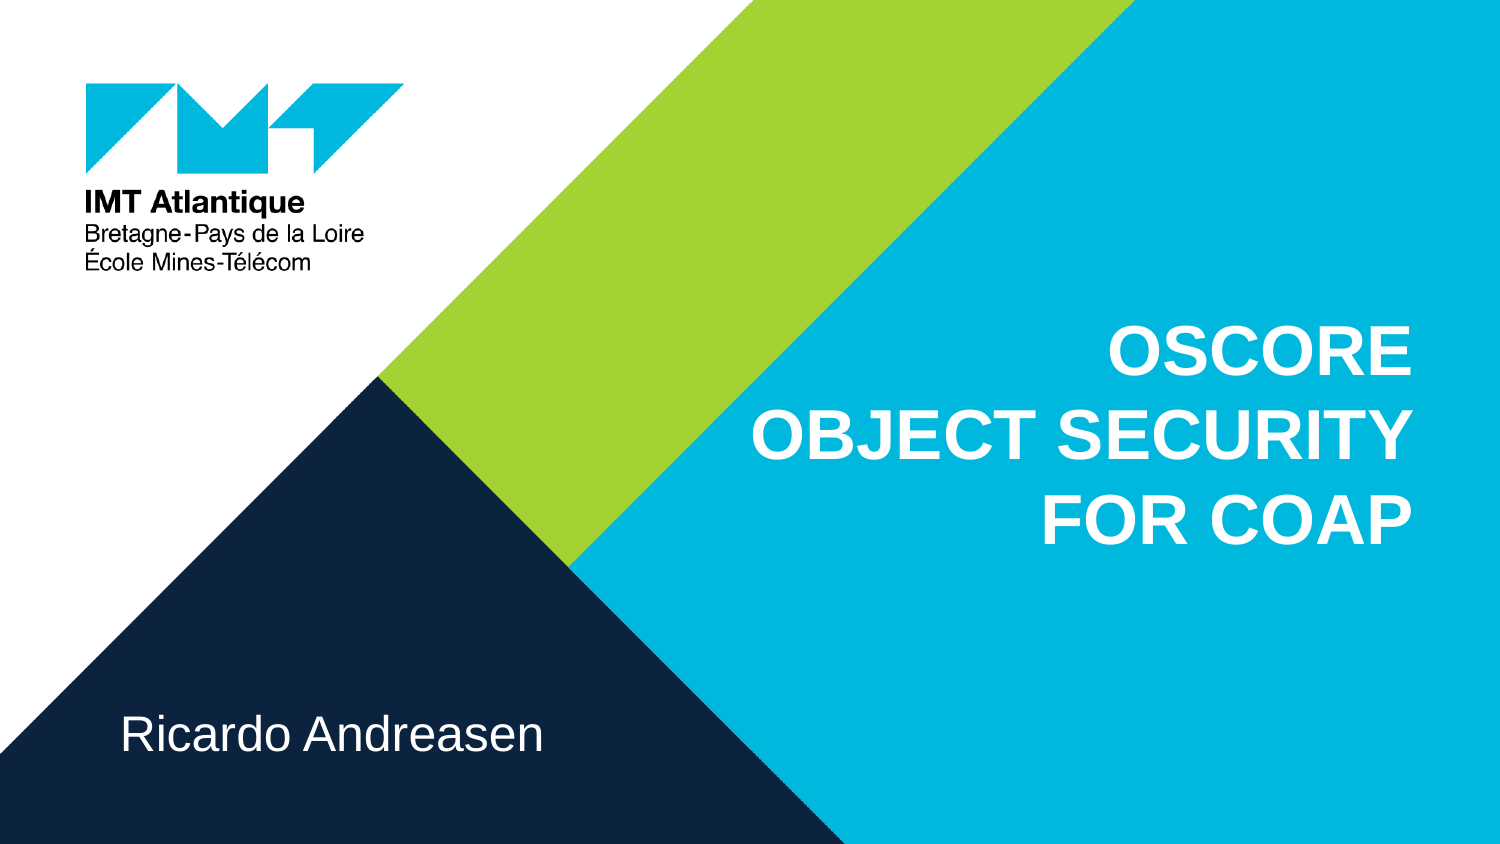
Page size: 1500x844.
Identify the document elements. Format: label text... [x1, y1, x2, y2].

list OSCORE Object security for coap [723, 300, 1414, 563]
text_box Ricardo Andreasen [105, 698, 676, 770]
picture [0, 0, 1500, 844]
